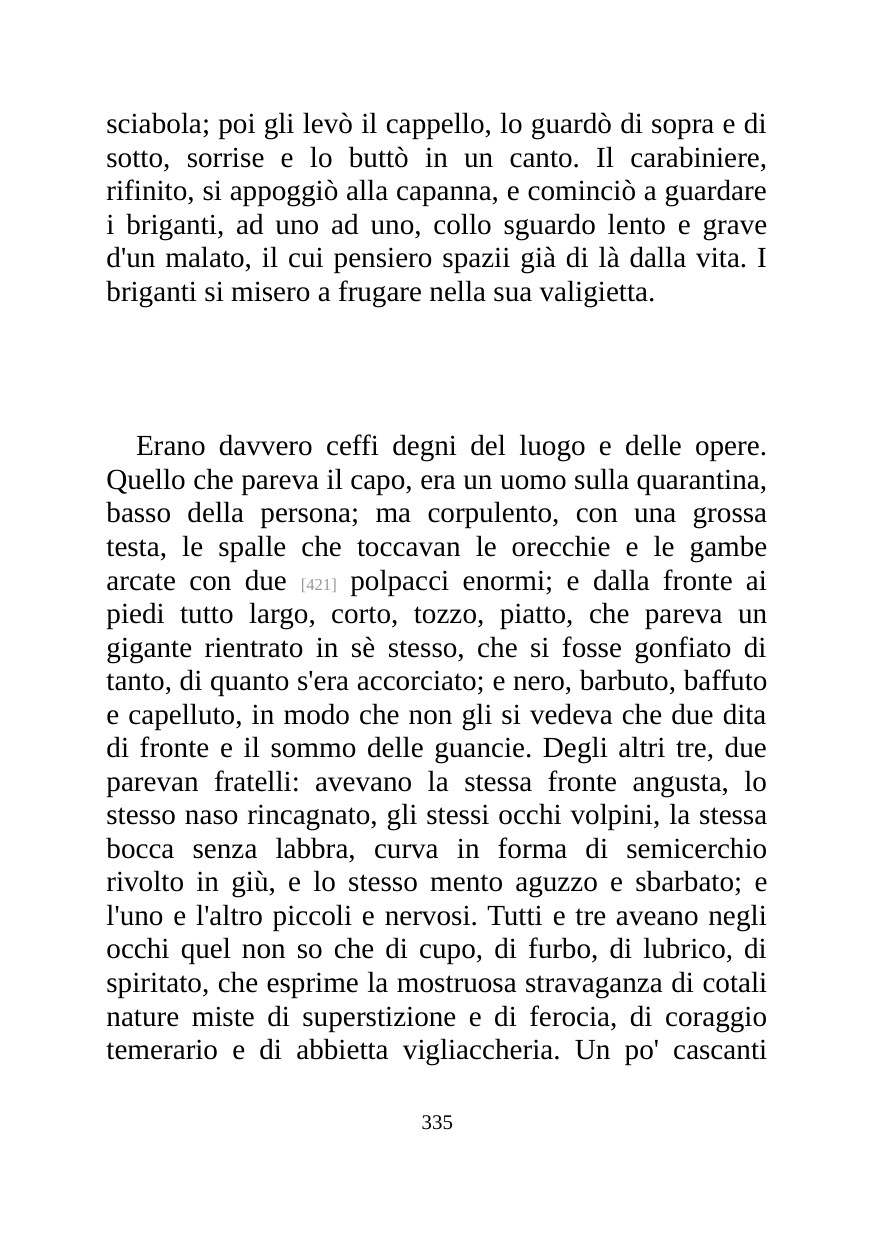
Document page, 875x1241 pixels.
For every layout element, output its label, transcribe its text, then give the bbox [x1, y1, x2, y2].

text Erano davvero ceffi degni del luogo e delle opere. Quello che pareva il capo, era un uomo sulla quarantina, basso della persona; ma corpulento, con una grossa testa, le spalle che toccavan le orecchie e le gambe arcate con due [421] polpacci enormi; e dalla fronte ai piedi tutto largo, corto, tozzo, piatto, che pareva un gigante rientrato in sè stesso, che si fosse gonfiato di tanto, di quanto s'era accorciato; e nero, barbuto, baffuto e capelluto, in modo che non gli si vedeva che due dita di fronte e il sommo delle guancie. Degli altri tre, due parevan fratelli: avevano la stessa fronte angusta, lo stesso naso rincagnato, gli stessi occhi volpini, la stessa bocca senza labbra, curva in forma di semicerchio rivolto in giù, e lo stesso mento aguzzo e sbarbato; e l'uno e l'altro piccoli e nervosi. Tutti e tre aveano negli occhi quel non so che di cupo, di furbo, di lubrico, di spiritato, che esprime la mostruosa stravaganza di cotali nature miste di superstizione e di ferocia, di coraggio temerario e di abbietta vigliaccheria. Un po' cascanti [106, 428, 768, 1066]
text sciabola; poi gli levò il cappello, lo guardò di sopra e di sotto, sorrise e lo buttò in un canto. Il carabiniere, rifinito, si appoggiò alla capanna, e cominciò a guardare i briganti, ad uno ad uno, collo sguardo lento e grave d'un malato, il cui pensiero spazii già di là dalla vita. I briganti si misero a frugare nella sua valigietta. [106, 106, 768, 307]
